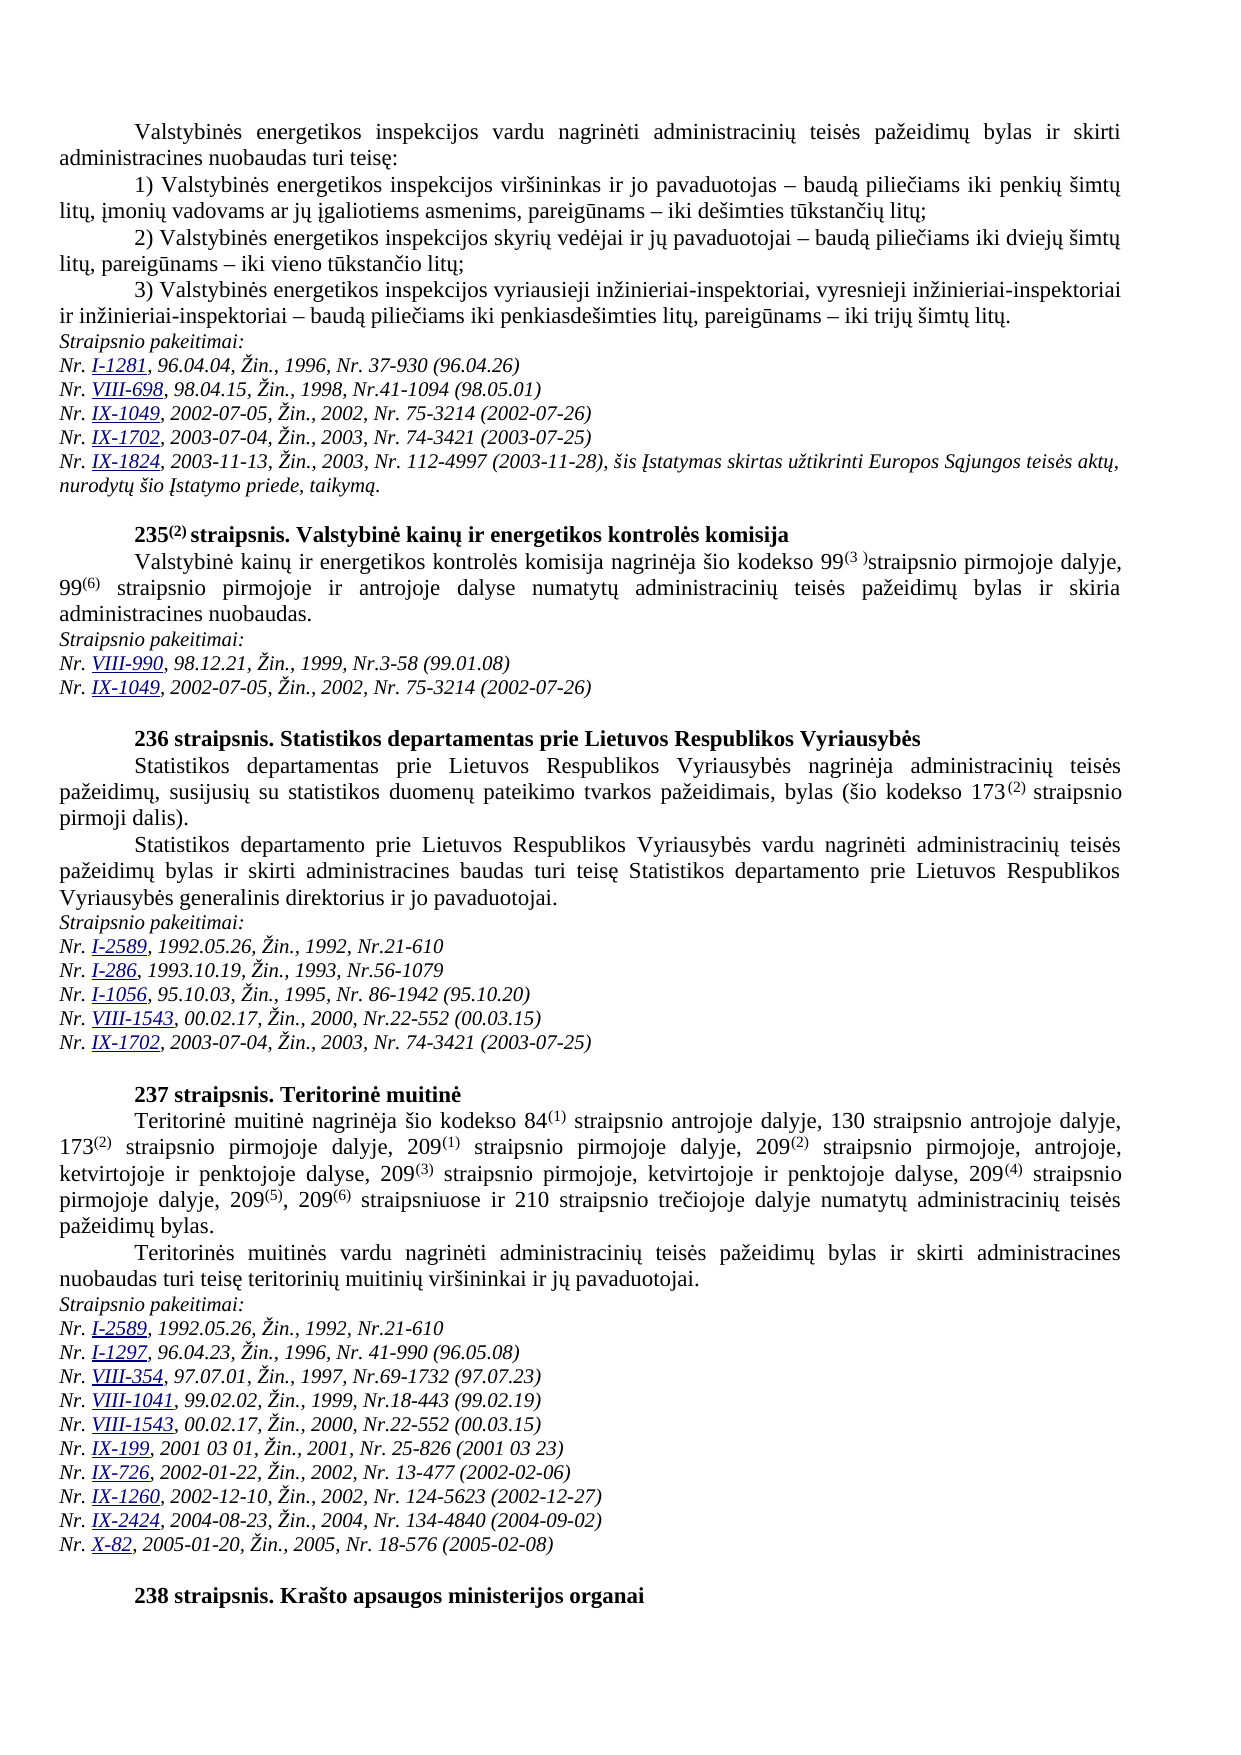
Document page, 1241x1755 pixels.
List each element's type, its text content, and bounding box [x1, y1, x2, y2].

text 1) Valstybinės energetikos inspekcijos viršininkas ir jo pavaduotojas – baudą piliečiams iki penkių šimtų litų, įmonių vadovams ar jų įgaliotiems asmenims, pareigūnams – iki dešimties tūkstančių litų; [59, 171, 1122, 223]
text Straipsnio pakeitimai: [59, 910, 1122, 934]
text Valstybinė kainų ir energetikos kontrolės komisija nagrinėja šio kodekso 99(3 )straipsnio pirmojoje dalyje, 99(6) straipsnio pirmojoje ir antrojoje dalyse numatytų administracinių teisės pažeidimų bylas ir skiria administracines nuobaudas. [59, 548, 1122, 627]
text 235(2) straipsnis. Valstybinė kainų ir energetikos kontrolės komisija [59, 521, 1122, 548]
text Nr. I-2589, 1992.05.26, Žin., 1992, Nr.21-610 [59, 934, 1122, 958]
text Nr. X-82, 2005-01-20, Žin., 2005, Nr. 18-576 (2005-02-08) [59, 1532, 1122, 1556]
text Statistikos departamento prie Lietuvos Respublikos Vyriausybės vardu nagrinėti administracinių teisės pažeidimų bylas ir skirti administracines baudas turi teisę Statistikos departamento prie Lietuvos Respublikos Vyriausybės generalinis direktorius ir jo pavaduotojai. [59, 831, 1122, 910]
text Straipsnio pakeitimai: [59, 1291, 1122, 1316]
text Straipsnio pakeitimai: [59, 627, 1122, 651]
text Nr. VIII-990, 98.12.21, Žin., 1999, Nr.3-58 (99.01.08) [59, 651, 1122, 675]
text Nr. IX-726, 2002-01-22, Žin., 2002, Nr. 13-477 (2002-02-06) [59, 1460, 1122, 1484]
text 2) Valstybinės energetikos inspekcijos skyrių vedėjai ir jų pavaduotojai – baudą piliečiams iki dviejų šimtų litų, pareigūnams – iki vieno tūkstančio litų; [59, 223, 1122, 276]
text Nr. IX-1049, 2002-07-05, Žin., 2002, Nr. 75-3214 (2002-07-26) [59, 401, 1122, 425]
text Nr. IX-1260, 2002-12-10, Žin., 2002, Nr. 124-5623 (2002-12-27) [59, 1484, 1122, 1508]
text Nr. IX-199, 2001 03 01, Žin., 2001, Nr. 25-826 (2001 03 23) [59, 1436, 1122, 1460]
text Statistikos departamentas prie Lietuvos Respublikos Vyriausybės nagrinėja administracinių teisės pažeidimų, susijusių su statistikos duomenų pateikimo tvarkos pažeidimais, bylas (šio kodekso 173(2) straipsnio pirmoji dalis). [59, 752, 1122, 831]
text Nr. IX-1049, 2002-07-05, Žin., 2002, Nr. 75-3214 (2002-07-26) [59, 675, 1122, 699]
text Nr. VIII-1041, 99.02.02, Žin., 1999, Nr.18-443 (99.02.19) [59, 1388, 1122, 1412]
text 236 straipsnis. Statistikos departamentas prie Lietuvos Respublikos Vyriausybės [59, 725, 1122, 752]
text Nr. I-1056, 95.10.03, Žin., 1995, Nr. 86-1942 (95.10.20) [59, 982, 1122, 1006]
text Straipsnio pakeitimai: [59, 329, 1122, 353]
text Nr. I-286, 1993.10.19, Žin., 1993, Nr.56-1079 [59, 958, 1122, 982]
text Nr. I-2589, 1992.05.26, Žin., 1992, Nr.21-610 [59, 1316, 1122, 1339]
text Nr. IX-2424, 2004-08-23, Žin., 2004, Nr. 134-4840 (2004-09-02) [59, 1508, 1122, 1532]
text Teritorinė muitinė nagrinėja šio kodekso 84(1) straipsnio antrojoje dalyje, 130 straipsnio antrojoje dalyje, 173(2) straipsnio pirmojoje dalyje, 209(1) straipsnio pirmojoje dalyje, 209(2) straipsnio pirmojoje, antrojoje, ketvirtojoje ir penktojoje dalyse, 209(3) straipsnio pirmojoje, ketvirtojoje ir penktojoje dalyse, 209(4) straipsnio pirmojoje dalyje, 209(5), 209(6) straipsniuose ir 210 straipsnio trečiojoje dalyje numatytų administracinių teisės pažeidimų bylas. [59, 1107, 1122, 1239]
text Nr. I-1281, 96.04.04, Žin., 1996, Nr. 37-930 (96.04.26) [59, 353, 1122, 377]
text Nr. VIII-1543, 00.02.17, Žin., 2000, Nr.22-552 (00.03.15) [59, 1006, 1122, 1030]
text Nr. VIII-698, 98.04.15, Žin., 1998, Nr.41-1094 (98.05.01) [59, 377, 1122, 401]
text 237 straipsnis. Teritorinė muitinė [59, 1081, 1122, 1107]
text 3) Valstybinės energetikos inspekcijos vyriausieji inžinieriai-inspektoriai, vyresnieji inžinieriai-inspektoriai ir inžinieriai-inspektoriai – baudą piliečiams iki penkiasdešimties litų, pareigūnams – iki trijų šimtų litų. [59, 276, 1122, 329]
text Nr. I-1297, 96.04.23, Žin., 1996, Nr. 41-990 (96.05.08) [59, 1339, 1122, 1364]
text Nr. VIII-354, 97.07.01, Žin., 1997, Nr.69-1732 (97.07.23) [59, 1364, 1122, 1388]
text Nr. IX-1702, 2003-07-04, Žin., 2003, Nr. 74-3421 (2003-07-25) [59, 1030, 1122, 1054]
text Nr. VIII-1543, 00.02.17, Žin., 2000, Nr.22-552 (00.03.15) [59, 1412, 1122, 1436]
text Nr. IX-1824, 2003-11-13, Žin., 2003, Nr. 112-4997 (2003-11-28), šis Įstatymas skirtas užtikrinti Europos Sąjungos teisės aktų, nurodytų šio Įstatymo priede, taikymą. [59, 449, 1122, 497]
text 238 straipsnis. Krašto apsaugos ministerijos organai [59, 1582, 1122, 1609]
text Nr. IX-1702, 2003-07-04, Žin., 2003, Nr. 74-3421 (2003-07-25) [59, 425, 1122, 449]
text Teritorinės muitinės vardu nagrinėti administracinių teisės pažeidimų bylas ir skirti administracines nuobaudas turi teisę teritorinių muitinių viršininkai ir jų pavaduotojai. [59, 1239, 1122, 1291]
text Valstybinės energetikos inspekcijos vardu nagrinėti administracinių teisės pažeidimų bylas ir skirti administracines nuobaudas turi teisę: [59, 118, 1122, 171]
